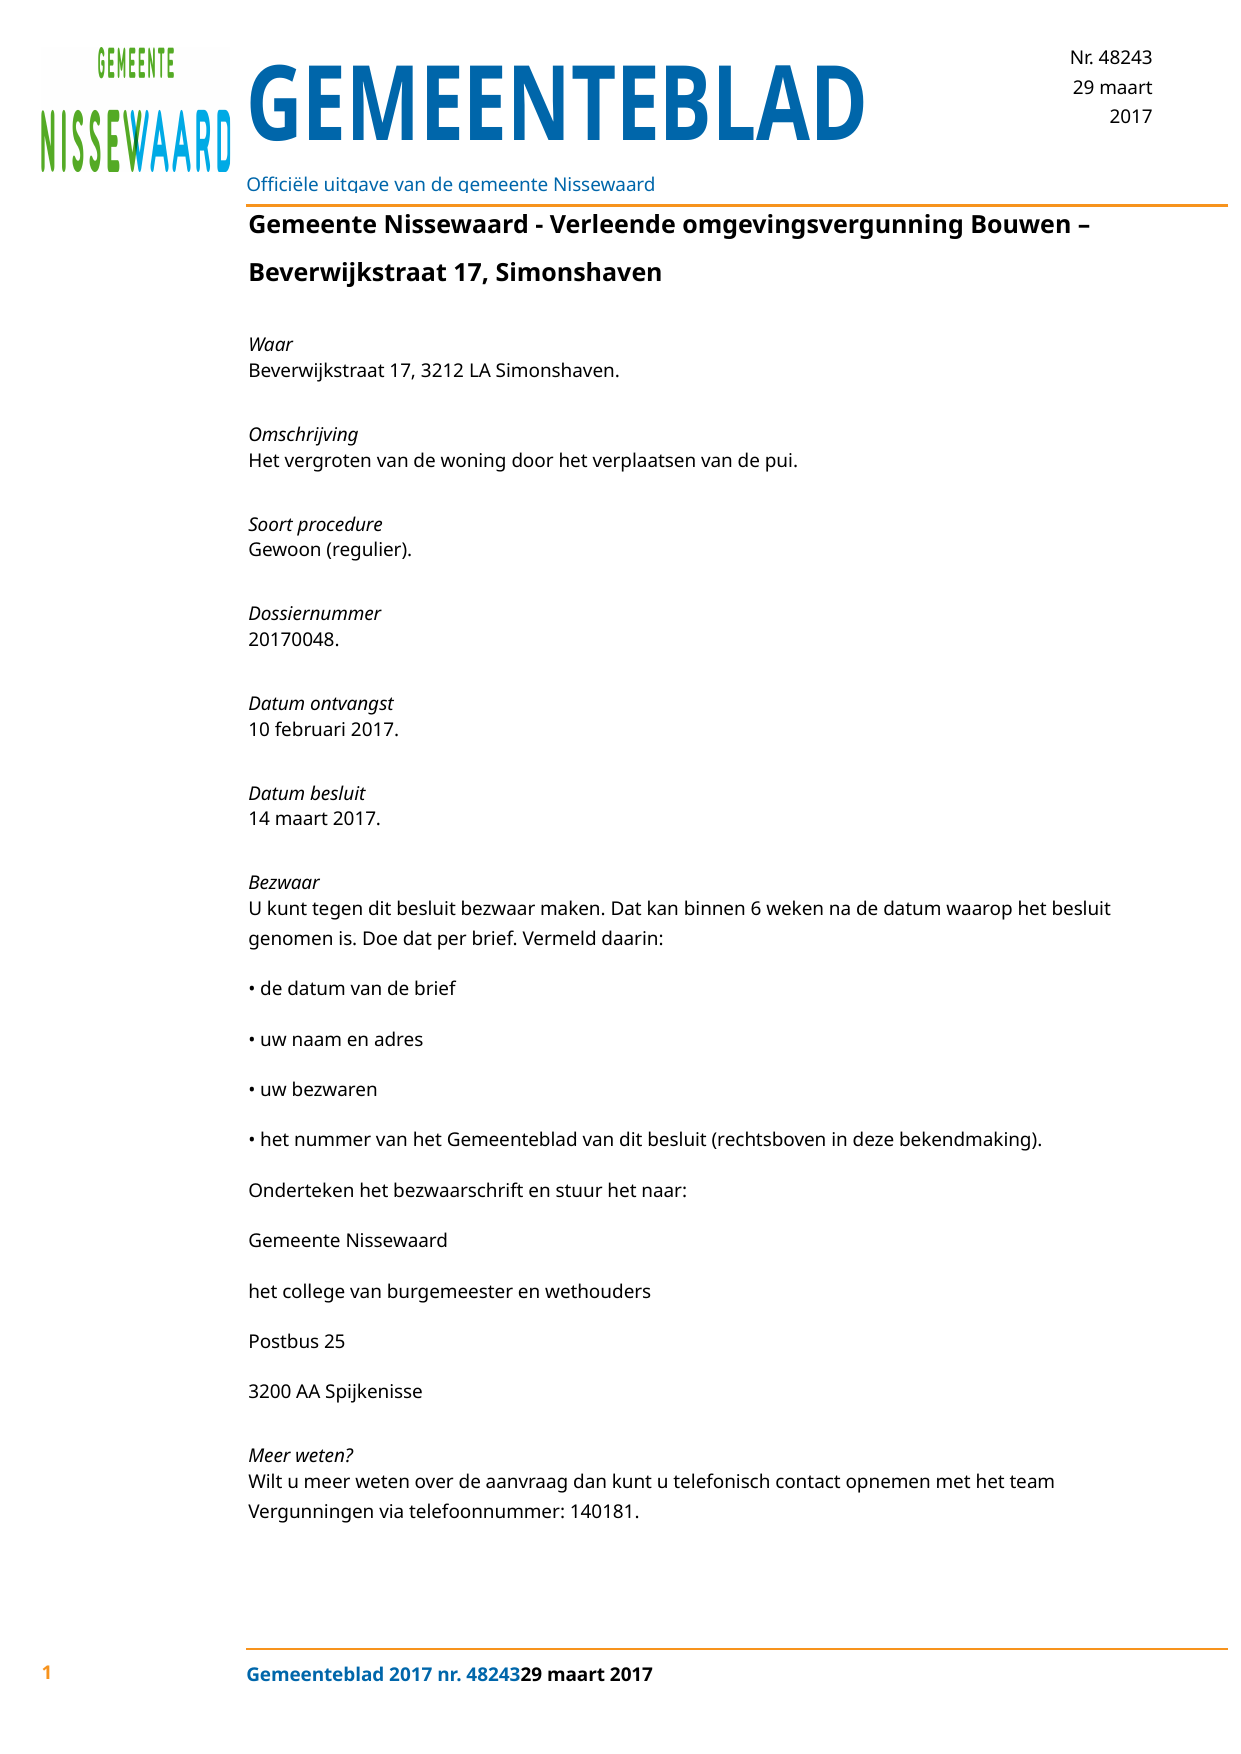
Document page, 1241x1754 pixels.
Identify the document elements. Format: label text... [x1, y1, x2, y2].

text 14 maart 2017. [248, 806, 1152, 831]
picture [41, 47, 231, 172]
picture [176, 157, 187, 172]
text het college van burgemeester en wethouders [248, 1278, 1152, 1303]
text Meer weten? [248, 1443, 1152, 1468]
text Gemeente Nissewaard [248, 1227, 1152, 1253]
text Waar [248, 331, 1152, 357]
text • uw bezwaren [248, 1076, 1152, 1102]
picture [201, 122, 206, 138]
picture [154, 157, 165, 172]
text Onderteken het bezwaarschrift en stuur het naar: [248, 1177, 1152, 1203]
text Postbus 25 [248, 1328, 1152, 1354]
text • het nummer van het Gemeenteblad van dit besluit (rechtsboven in deze bekendmaking). [248, 1127, 1152, 1152]
text Beverwijkstraat 17, 3212 LA Simonshaven. [248, 357, 1152, 383]
text Dossiernummer [248, 601, 1152, 626]
text Gewoon (regulier). [248, 537, 1152, 562]
text • de datum van de brief [248, 975, 1152, 1001]
picture [222, 122, 227, 160]
text Wilt u meer weten over de aanvraag dan kunt u telefonisch contact opnemen met het team Vergunningen via telefoonnummer: 140181. [248, 1468, 1152, 1524]
text 10 februari 2017. [248, 716, 1152, 742]
text 20170048. [248, 626, 1152, 652]
text 3200 AA Spijkenisse [248, 1379, 1152, 1404]
text Datum besluit [248, 780, 1152, 806]
text Bezwaar [248, 869, 1152, 895]
text Het vergroten van de woning door het verplaatsen van de pui. [248, 447, 1152, 473]
text Omschrijving [248, 421, 1152, 447]
text Datum ontvangst [248, 690, 1152, 716]
text • uw naam en adres [248, 1026, 1152, 1051]
text U kunt tegen dit besluit bezwaar maken. Dat kan binnen 6 weken na de datum waarop het besluit genomen is. Doe dat per brief. Vermeld daarin: [248, 895, 1152, 951]
picture [200, 151, 206, 172]
text Gemeente Nissewaard - Verleende omgevingsvergunning Bouwen – Beverwijkstraat 17, Simonshaven [248, 207, 1152, 288]
text Soort procedure [248, 511, 1152, 537]
